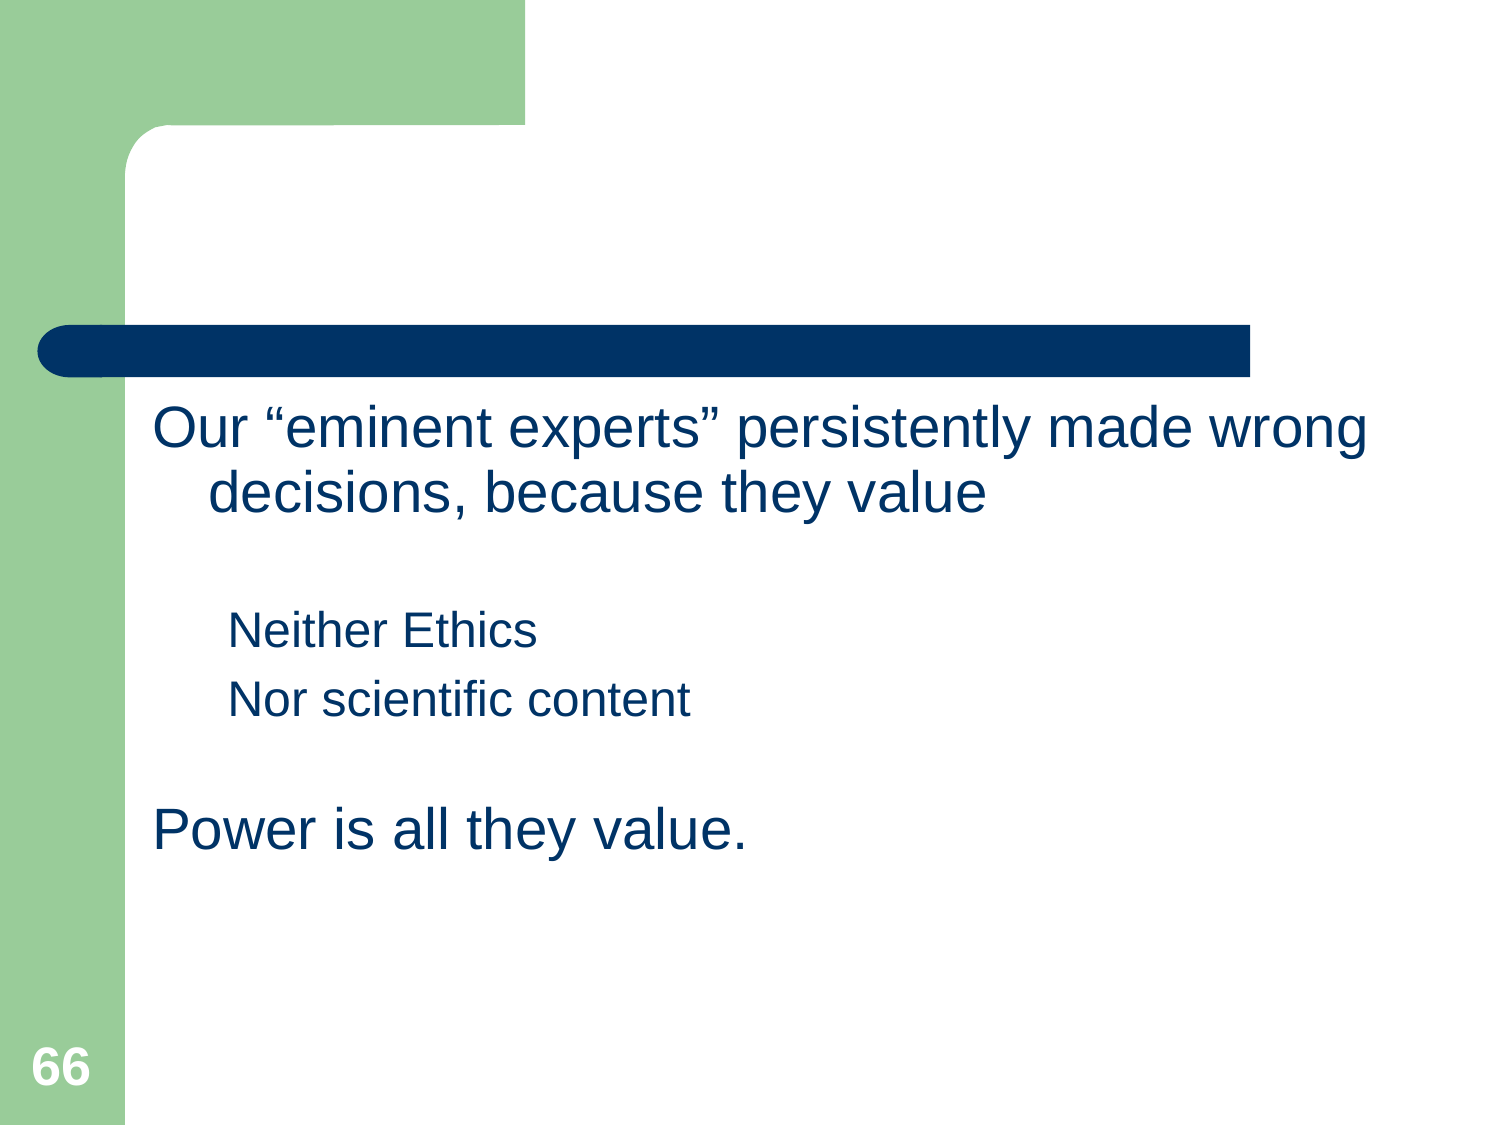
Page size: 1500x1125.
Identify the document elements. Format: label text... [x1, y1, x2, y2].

list Our “eminent experts” persistently made wrong decisions, because they value Neither Ethics Nor scientific content Power is all they value. [137, 387, 1400, 999]
